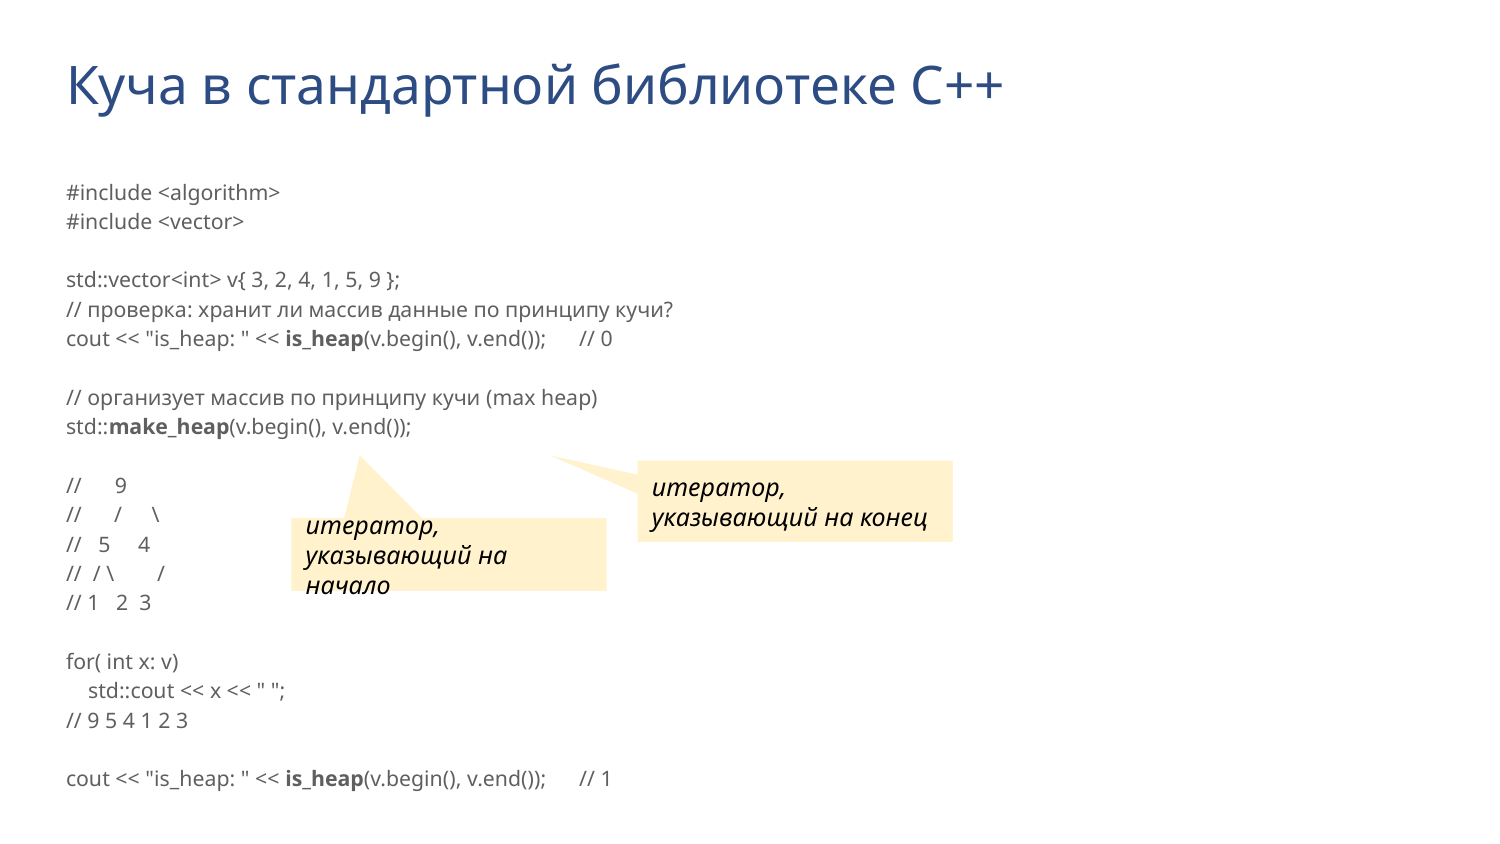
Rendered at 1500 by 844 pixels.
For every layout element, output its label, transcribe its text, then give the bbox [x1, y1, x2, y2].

text_box итератор, указывающий на начало [290, 453, 608, 592]
title Куча в стандартной библиотеке С++ [51, 36, 1449, 131]
text_box итератор, указывающий на конец [542, 452, 954, 543]
list #include <algorithm> #include <vector> std::vector<int> v{ 3, 2, 4, 1, 5, 9 }; // проверка: хранит ли массив данные по принципу кучи? cout << "is_heap: " << is_heap(v.begin(), v.end()); // 0 // организует массив по принципу кучи (max heap) std::make_heap(v.begin(), v.end()); // 9 // / \ // 5 4 // / \ / // 1 2 3 for( int x: v) std::cout << x << " "; // 9 5 4 1 2 3 cout << "is_heap: " << is_heap(v.begin(), v.end()); // 1 [51, 159, 1449, 815]
